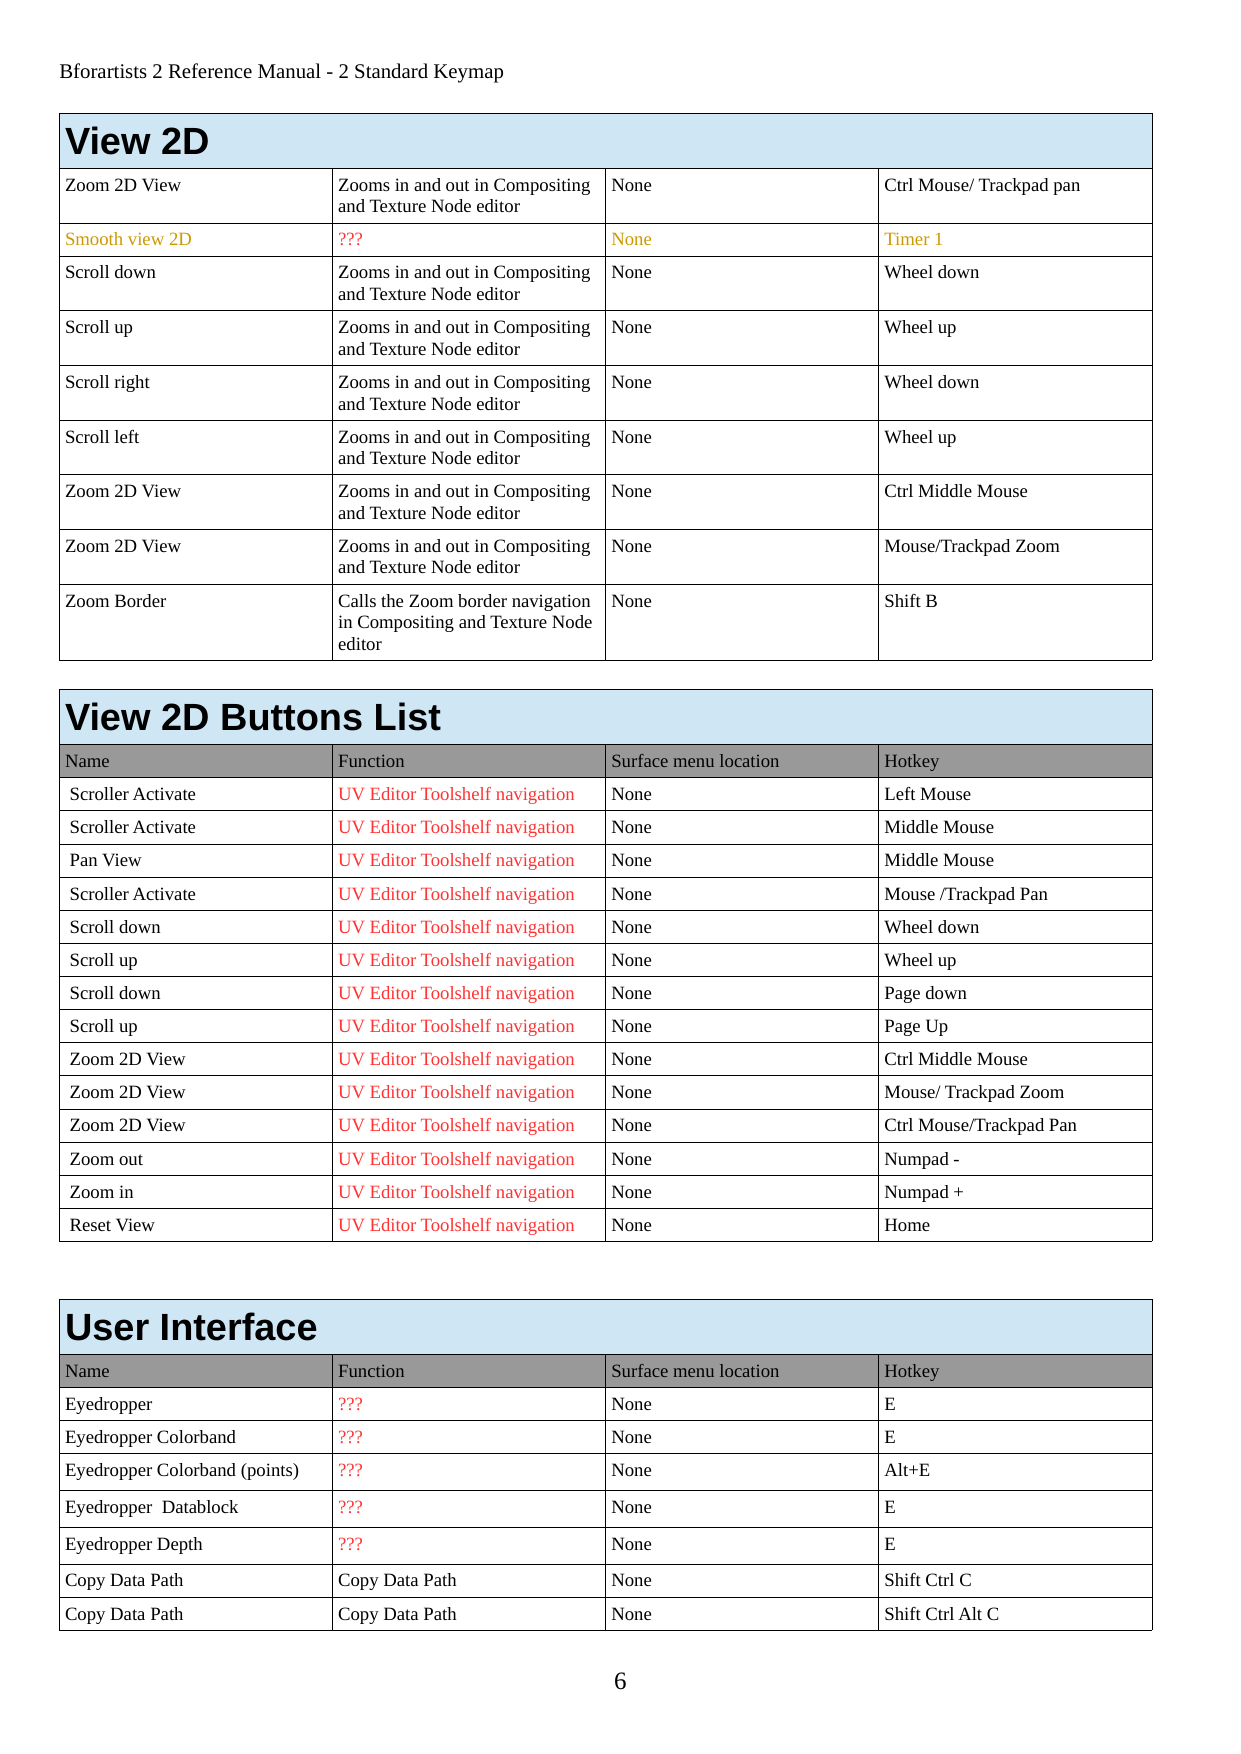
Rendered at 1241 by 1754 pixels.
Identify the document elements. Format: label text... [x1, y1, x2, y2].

table_cell None [606, 1528, 878, 1563]
table_cell UV Editor Toolshelf navigation [333, 1143, 605, 1175]
table_cell Wheel down [879, 257, 1152, 310]
table_cell None [606, 257, 878, 310]
table_cell UV Editor Toolshelf navigation [333, 1176, 605, 1208]
table_cell ??? [333, 224, 605, 256]
table_cell Middle Mouse [879, 811, 1152, 843]
table_cell Numpad + [879, 1176, 1152, 1208]
table_cell Hotkey [879, 1355, 1152, 1387]
table_cell Wheel up [879, 421, 1152, 474]
table_cell None [606, 421, 878, 474]
table_header View 2D Buttons List [60, 690, 1152, 744]
table_cell Hotkey [879, 745, 1152, 777]
table_cell ??? [333, 1388, 605, 1420]
table_cell None [606, 1143, 878, 1175]
table_cell None [606, 1110, 878, 1142]
table_cell UV Editor Toolshelf navigation [333, 1010, 605, 1042]
table_cell Zoom in [60, 1176, 332, 1208]
table_cell Scroll down [60, 257, 332, 310]
table_cell Ctrl Middle Mouse [879, 1043, 1152, 1075]
table_cell Name [60, 745, 332, 777]
table_cell Scroll down [60, 911, 332, 943]
table_cell Zoom 2D View [60, 1076, 332, 1108]
table_cell UV Editor Toolshelf navigation [333, 1110, 605, 1142]
table_cell Scroll up [60, 944, 332, 976]
table_cell Left Mouse [879, 778, 1152, 810]
table_cell None [606, 475, 878, 529]
table_cell E [879, 1421, 1152, 1453]
table_cell Scroller Activate [60, 878, 332, 910]
table_cell Scroll up [60, 311, 332, 365]
table_cell Page Up [879, 1010, 1152, 1042]
table_cell Zoom 2D View [60, 530, 332, 584]
table_cell Mouse/Trackpad Zoom [879, 530, 1152, 584]
table_cell None [606, 169, 878, 222]
table_cell Ctrl Mouse/ Trackpad pan [879, 169, 1152, 222]
table_cell Copy Data Path [60, 1565, 332, 1597]
table_cell UV Editor Toolshelf navigation [333, 778, 605, 810]
table_cell ??? [333, 1491, 605, 1527]
table_cell Wheel down [879, 366, 1152, 420]
table_cell Copy Data Path [333, 1565, 605, 1597]
table_cell UV Editor Toolshelf navigation [333, 845, 605, 877]
table_cell Surface menu location [606, 745, 878, 777]
table_cell None [606, 224, 878, 256]
table_cell Surface menu location [606, 1355, 878, 1387]
table_cell ??? [333, 1454, 605, 1490]
table_cell Page down [879, 977, 1152, 1009]
table_cell Zoom out [60, 1143, 332, 1175]
table_cell Ctrl Mouse/Trackpad Pan [879, 1110, 1152, 1142]
table_cell None [606, 944, 878, 976]
table_cell ??? [333, 1528, 605, 1563]
table_cell UV Editor Toolshelf navigation [333, 1043, 605, 1075]
table_cell E [879, 1528, 1152, 1563]
table_cell UV Editor Toolshelf navigation [333, 977, 605, 1009]
table_cell Eyedropper Depth [60, 1528, 332, 1563]
table_cell None [606, 1491, 878, 1527]
table_header View 2D [60, 114, 1152, 168]
table_cell Mouse/ Trackpad Zoom [879, 1076, 1152, 1108]
table_cell Zooms in and out in Compositing and Texture Node editor [333, 530, 605, 584]
table_cell None [606, 778, 878, 810]
table_cell None [606, 1388, 878, 1420]
table_cell UV Editor Toolshelf navigation [333, 811, 605, 843]
table_cell UV Editor Toolshelf navigation [333, 878, 605, 910]
table_cell None [606, 977, 878, 1009]
table_cell Ctrl Middle Mouse [879, 475, 1152, 529]
table_cell Zoom 2D View [60, 1043, 332, 1075]
table_cell Shift B [879, 585, 1152, 660]
table_cell UV Editor Toolshelf navigation [333, 911, 605, 943]
table_cell Shift Ctrl Alt C [879, 1598, 1152, 1630]
table_cell Copy Data Path [60, 1598, 332, 1630]
table_cell Calls the Zoom border navigation in Compositing and Texture Node editor [333, 585, 605, 660]
table_cell Alt+E [879, 1454, 1152, 1490]
table_cell None [606, 1176, 878, 1208]
table_cell None [606, 811, 878, 843]
table_cell None [606, 311, 878, 365]
table_cell None [606, 1010, 878, 1042]
table_cell Mouse /Trackpad Pan [879, 878, 1152, 910]
table_cell Zoom 2D View [60, 475, 332, 529]
table_cell Zooms in and out in Compositing and Texture Node editor [333, 475, 605, 529]
table_cell Eyedropper Colorband [60, 1421, 332, 1453]
table_cell Timer 1 [879, 224, 1152, 256]
table_cell None [606, 1209, 878, 1241]
table_cell Scroll down [60, 977, 332, 1009]
table_cell Numpad - [879, 1143, 1152, 1175]
table_cell E [879, 1388, 1152, 1420]
table_cell Eyedropper Colorband (points) [60, 1454, 332, 1490]
table_cell Eyedropper Datablock [60, 1491, 332, 1527]
table_cell Scroll right [60, 366, 332, 420]
table_cell Scroll up [60, 1010, 332, 1042]
table_cell Zooms in and out in Compositing and Texture Node editor [333, 366, 605, 420]
table_cell None [606, 1565, 878, 1597]
table_cell None [606, 1043, 878, 1075]
table_cell None [606, 530, 878, 584]
table_cell None [606, 878, 878, 910]
table_cell UV Editor Toolshelf navigation [333, 1209, 605, 1241]
table_cell Zoom Border [60, 585, 332, 660]
table_cell Scroller Activate [60, 811, 332, 843]
table_cell Zooms in and out in Compositing and Texture Node editor [333, 421, 605, 474]
table_cell UV Editor Toolshelf navigation [333, 1076, 605, 1108]
table_cell UV Editor Toolshelf navigation [333, 944, 605, 976]
table_cell Smooth view 2D [60, 224, 332, 256]
table_cell Eyedropper [60, 1388, 332, 1420]
table_cell Middle Mouse [879, 845, 1152, 877]
table_cell Home [879, 1209, 1152, 1241]
table_cell Reset View [60, 1209, 332, 1241]
table_cell None [606, 366, 878, 420]
table_cell None [606, 911, 878, 943]
table_cell Zooms in and out in Compositing and Texture Node editor [333, 311, 605, 365]
table_cell E [879, 1491, 1152, 1527]
table_cell None [606, 1421, 878, 1453]
table_cell Zooms in and out in Compositing and Texture Node editor [333, 257, 605, 310]
table_cell Function [333, 745, 605, 777]
table_cell Wheel up [879, 311, 1152, 365]
table_cell None [606, 1598, 878, 1630]
table_header User Interface [60, 1300, 1152, 1354]
table_cell Copy Data Path [333, 1598, 605, 1630]
table_cell ??? [333, 1421, 605, 1453]
table_cell Function [333, 1355, 605, 1387]
table_cell Scroll left [60, 421, 332, 474]
table_cell None [606, 585, 878, 660]
table_cell None [606, 1454, 878, 1490]
table_cell Wheel down [879, 911, 1152, 943]
table_cell Wheel up [879, 944, 1152, 976]
table_cell Zooms in and out in Compositing and Texture Node editor [333, 169, 605, 222]
table_cell Zoom 2D View [60, 1110, 332, 1142]
table_cell Zoom 2D View [60, 169, 332, 222]
table_cell Scroller Activate [60, 778, 332, 810]
table_cell None [606, 845, 878, 877]
table_cell Name [60, 1355, 332, 1387]
table_cell Shift Ctrl C [879, 1565, 1152, 1597]
table_cell None [606, 1076, 878, 1108]
table_cell Pan View [60, 845, 332, 877]
